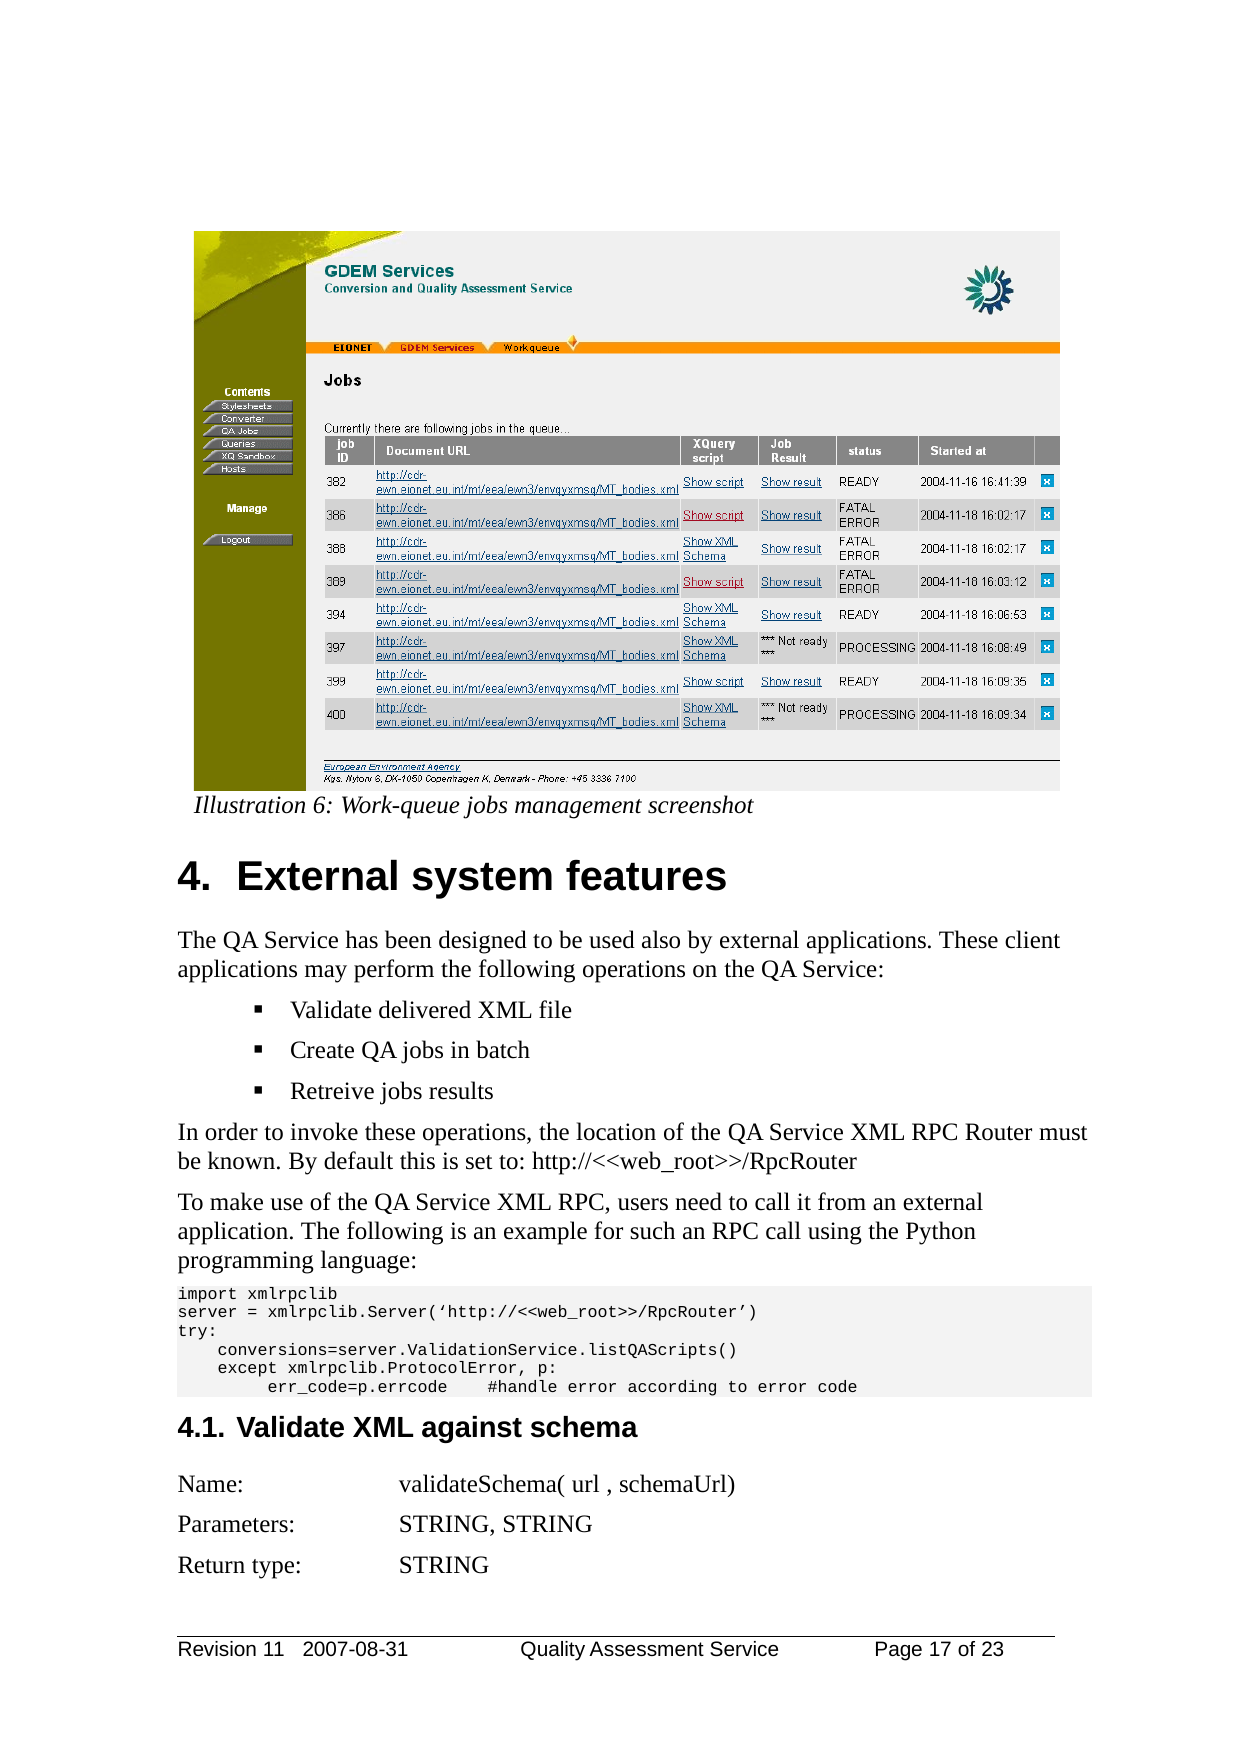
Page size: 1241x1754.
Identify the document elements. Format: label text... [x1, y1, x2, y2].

subtitle Validate XML against schema [177, 1410, 1092, 1444]
text Parameters: STRING, STRING [177, 1509, 1092, 1538]
subtitle External system features [177, 852, 1092, 900]
text Name: validateSchema( url , schemaUrl) [177, 1468, 1092, 1497]
text To make use of the QA Service XML RPC, users need to call it from an external application. The following is an example for such an RPC call using the Python programming language: [177, 1187, 1092, 1274]
list Create QA jobs in batch [252, 1035, 1092, 1064]
list conversions=server.ValidationService.listQAScripts() [177, 1341, 1092, 1360]
list err_code=p.errcode #handle error according to error code [177, 1378, 1092, 1397]
text The QA Service has been designed to be used also by external applications. These client applications may perform the following operations on the QA Service: [177, 924, 1092, 983]
list Retreive jobs results [252, 1076, 1092, 1105]
list server = xmlrpclib.Server(‘http://<<web_root>>/RpcRouter’) [177, 1304, 1092, 1323]
list import xmlrpclib [177, 1286, 1092, 1304]
text Return type: STRING [177, 1550, 1092, 1579]
list except xmlrpclib.ProtocolError, p: [177, 1360, 1092, 1378]
text In order to invoke these operations, the location of the QA Service XML RPC Router must be known. By default this is set to: http://<<web_root>>/RpcRouter [177, 1117, 1092, 1175]
list Validate delivered XML file [252, 994, 1092, 1023]
list try: [177, 1323, 1092, 1341]
text Illustration 6: Work-queue jobs management screenshot [194, 791, 1060, 819]
